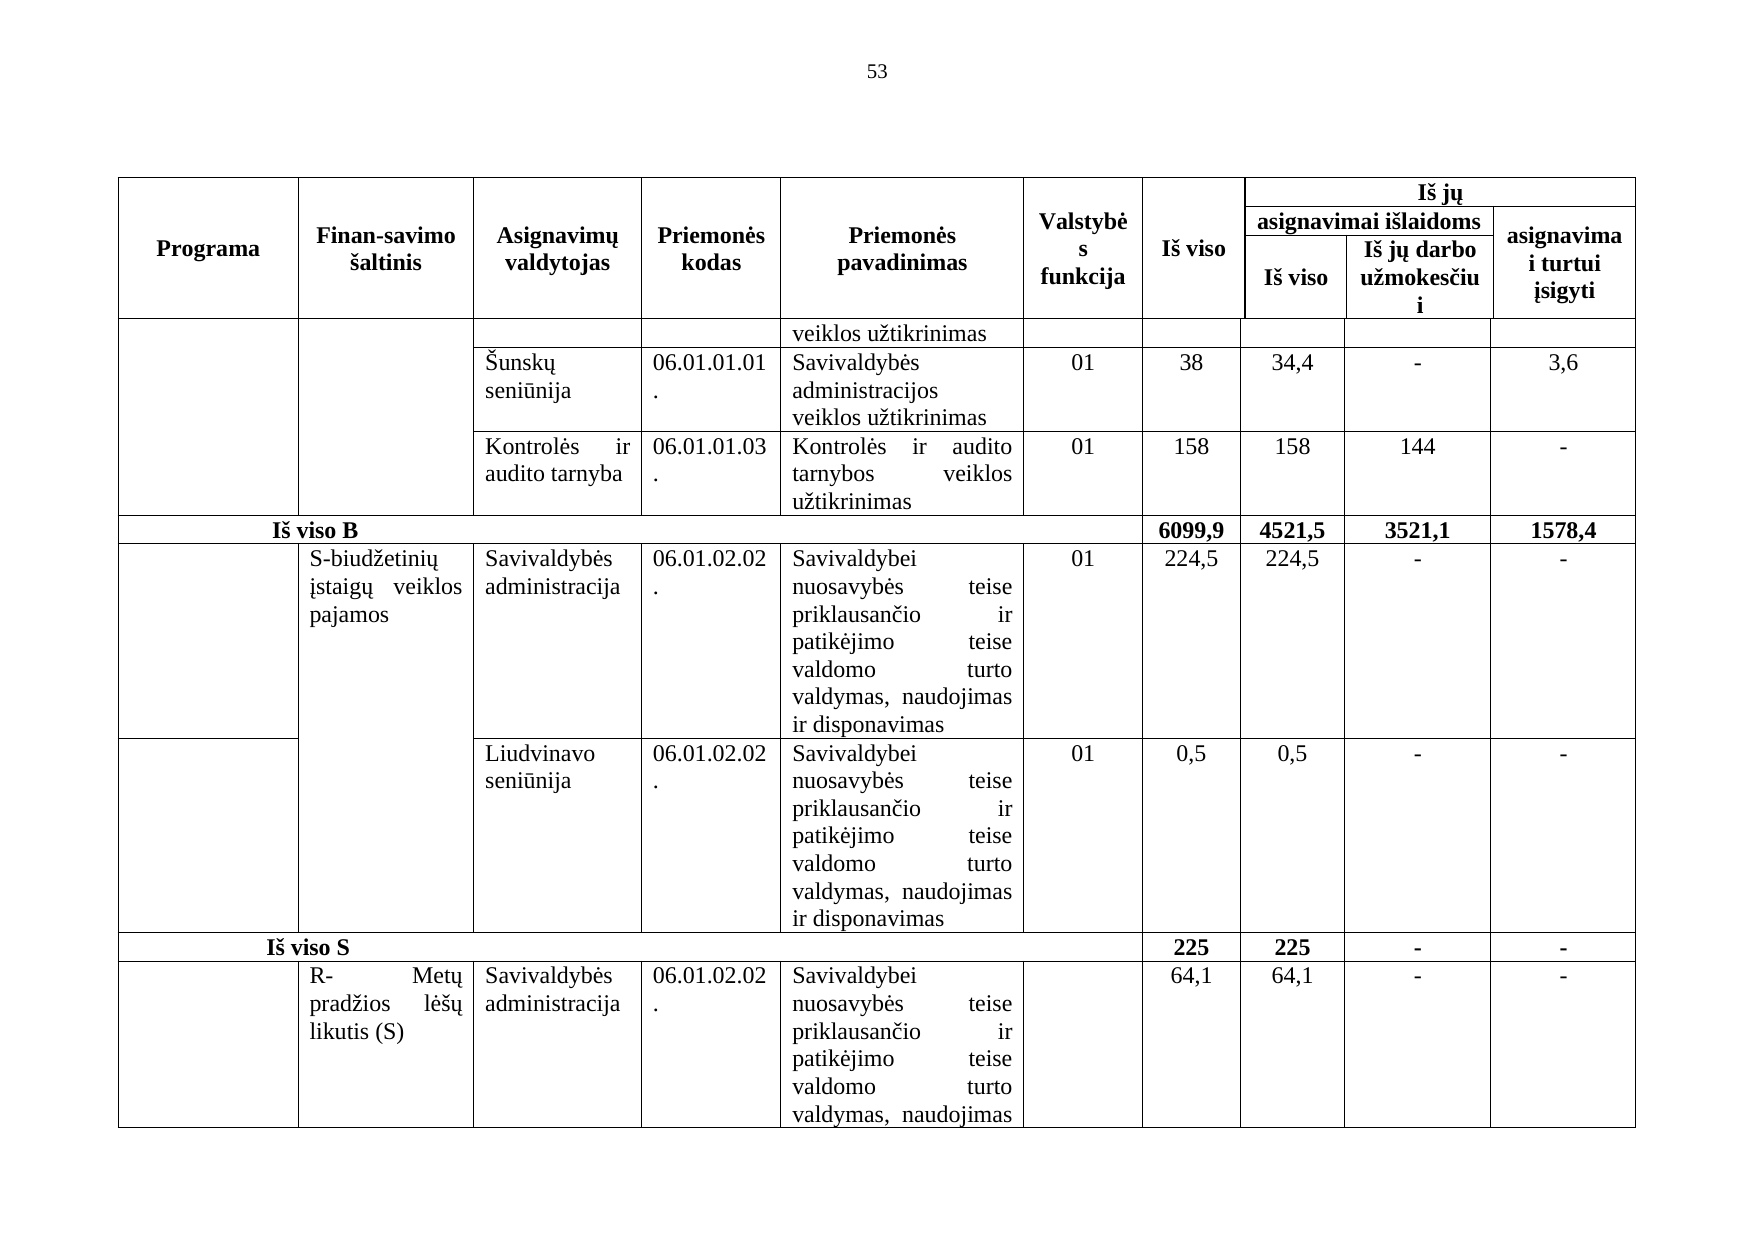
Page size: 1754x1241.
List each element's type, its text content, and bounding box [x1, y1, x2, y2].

table_cell Savivaldybei nuosavybės teise priklausančio ir patikėjimo teise valdomo turto valdymas, naudojimas ir disponavimas [781, 544, 1023, 738]
table_cell 34,4 [1241, 348, 1344, 431]
table_cell Savivaldybei nuosavybės teise priklausančio ir patikėjimo teise valdomo turto valdymas, naudojimas ir disponavimas [781, 739, 1023, 932]
table_cell 64,1 [1241, 962, 1344, 1127]
table_cell Savivaldybės administracija [474, 962, 641, 1127]
table_cell Kontrolės ir audito tarnybos veiklos užtikrinimas [781, 432, 1023, 515]
table_cell [119, 544, 298, 738]
table_header Iš jų [1246, 178, 1635, 206]
table_cell Kontrolės ir audito tarnyba [474, 432, 641, 515]
table_header Iš viso [1143, 178, 1244, 318]
table_cell [119, 319, 298, 515]
table_cell 6099,9 [1143, 516, 1240, 543]
table_cell - [1345, 739, 1490, 932]
table_cell Savivaldybės administracijos veiklos užtikrinimas [781, 348, 1023, 431]
table_cell - [1345, 933, 1490, 961]
table_cell - [1491, 739, 1635, 932]
table_header Valstybės funkcija [1024, 178, 1142, 318]
table_cell asignavimai turtui įsigyti [1494, 207, 1635, 318]
table_header Priemonės kodas [642, 178, 780, 318]
table_cell - [1491, 933, 1635, 961]
table_cell Iš viso S [119, 933, 1142, 961]
table_cell 225 [1143, 933, 1240, 961]
table_cell - [1345, 544, 1490, 738]
table_cell 06.01.01.03. [642, 432, 780, 515]
table_cell Savivaldybei nuosavybės teise priklausančio ir patikėjimo teise valdomo turto valdymas, naudojimas [781, 962, 1023, 1127]
table_cell veiklos užtikrinimas [781, 319, 1023, 347]
table_cell 158 [1143, 432, 1240, 515]
table_cell Savivaldybės administracija [474, 544, 641, 738]
table_cell 4521,5 [1241, 516, 1344, 543]
table_cell 0,5 [1241, 739, 1344, 932]
table_cell 01 [1024, 544, 1142, 738]
table_cell Šunskų seniūnija [474, 348, 641, 431]
table_cell 06.01.02.02. [642, 962, 780, 1127]
table_header Priemonės pavadinimas [781, 178, 1023, 318]
table_cell 01 [1024, 739, 1142, 932]
table_cell - [1491, 432, 1635, 515]
table_cell 225 [1241, 933, 1344, 961]
table_header Asignavimų valdytojas [474, 178, 641, 318]
table_cell 144 [1345, 432, 1490, 515]
table_cell [119, 739, 298, 932]
table_cell 64,1 [1143, 962, 1240, 1127]
table_cell [119, 962, 298, 1127]
table_cell [1024, 319, 1142, 347]
table_cell - [1345, 319, 1490, 347]
table_cell S-biudžetinių įstaigų veiklos pajamos [299, 544, 473, 932]
table_cell asignavimai išlaidoms [1246, 207, 1493, 234]
table_cell [1024, 962, 1142, 1127]
table_cell 38 [1143, 348, 1240, 431]
table_cell [474, 319, 641, 347]
table_header Finan-savimo šaltinis [299, 178, 473, 318]
table_cell 0,5 [1143, 739, 1240, 932]
table_cell Iš viso B [119, 516, 1142, 543]
table_cell Iš jų darbo užmokesčiui [1347, 236, 1493, 318]
table_cell - [1491, 544, 1635, 738]
table_cell Liudvinavo seniūnija [474, 739, 641, 932]
table_cell - [1345, 962, 1490, 1127]
table_cell [642, 319, 780, 347]
table_cell 06.01.02.02. [642, 739, 780, 932]
table_cell [1491, 319, 1635, 347]
table_cell 06.01.02.02. [642, 544, 780, 738]
table_cell 06.01.01.01. [642, 348, 780, 431]
table_cell - [1491, 962, 1635, 1127]
table_cell 3521,1 [1345, 516, 1490, 543]
table_cell - [1345, 348, 1490, 431]
table_cell 224,5 [1143, 544, 1240, 738]
table_cell 01 [1024, 348, 1142, 431]
table_cell 1578,4 [1491, 516, 1635, 543]
table_cell 224,5 [1241, 544, 1344, 738]
table_cell [1241, 319, 1344, 347]
table_cell [299, 319, 473, 515]
table_cell 01 [1024, 432, 1142, 515]
table_cell R- Metų pradžios lėšų likutis (S) [299, 962, 473, 1127]
table_cell Iš viso [1246, 236, 1346, 318]
table_cell 3,6 [1491, 348, 1635, 431]
table_header Programa [119, 178, 298, 318]
table_cell [1143, 319, 1240, 347]
table_cell 158 [1241, 432, 1344, 515]
